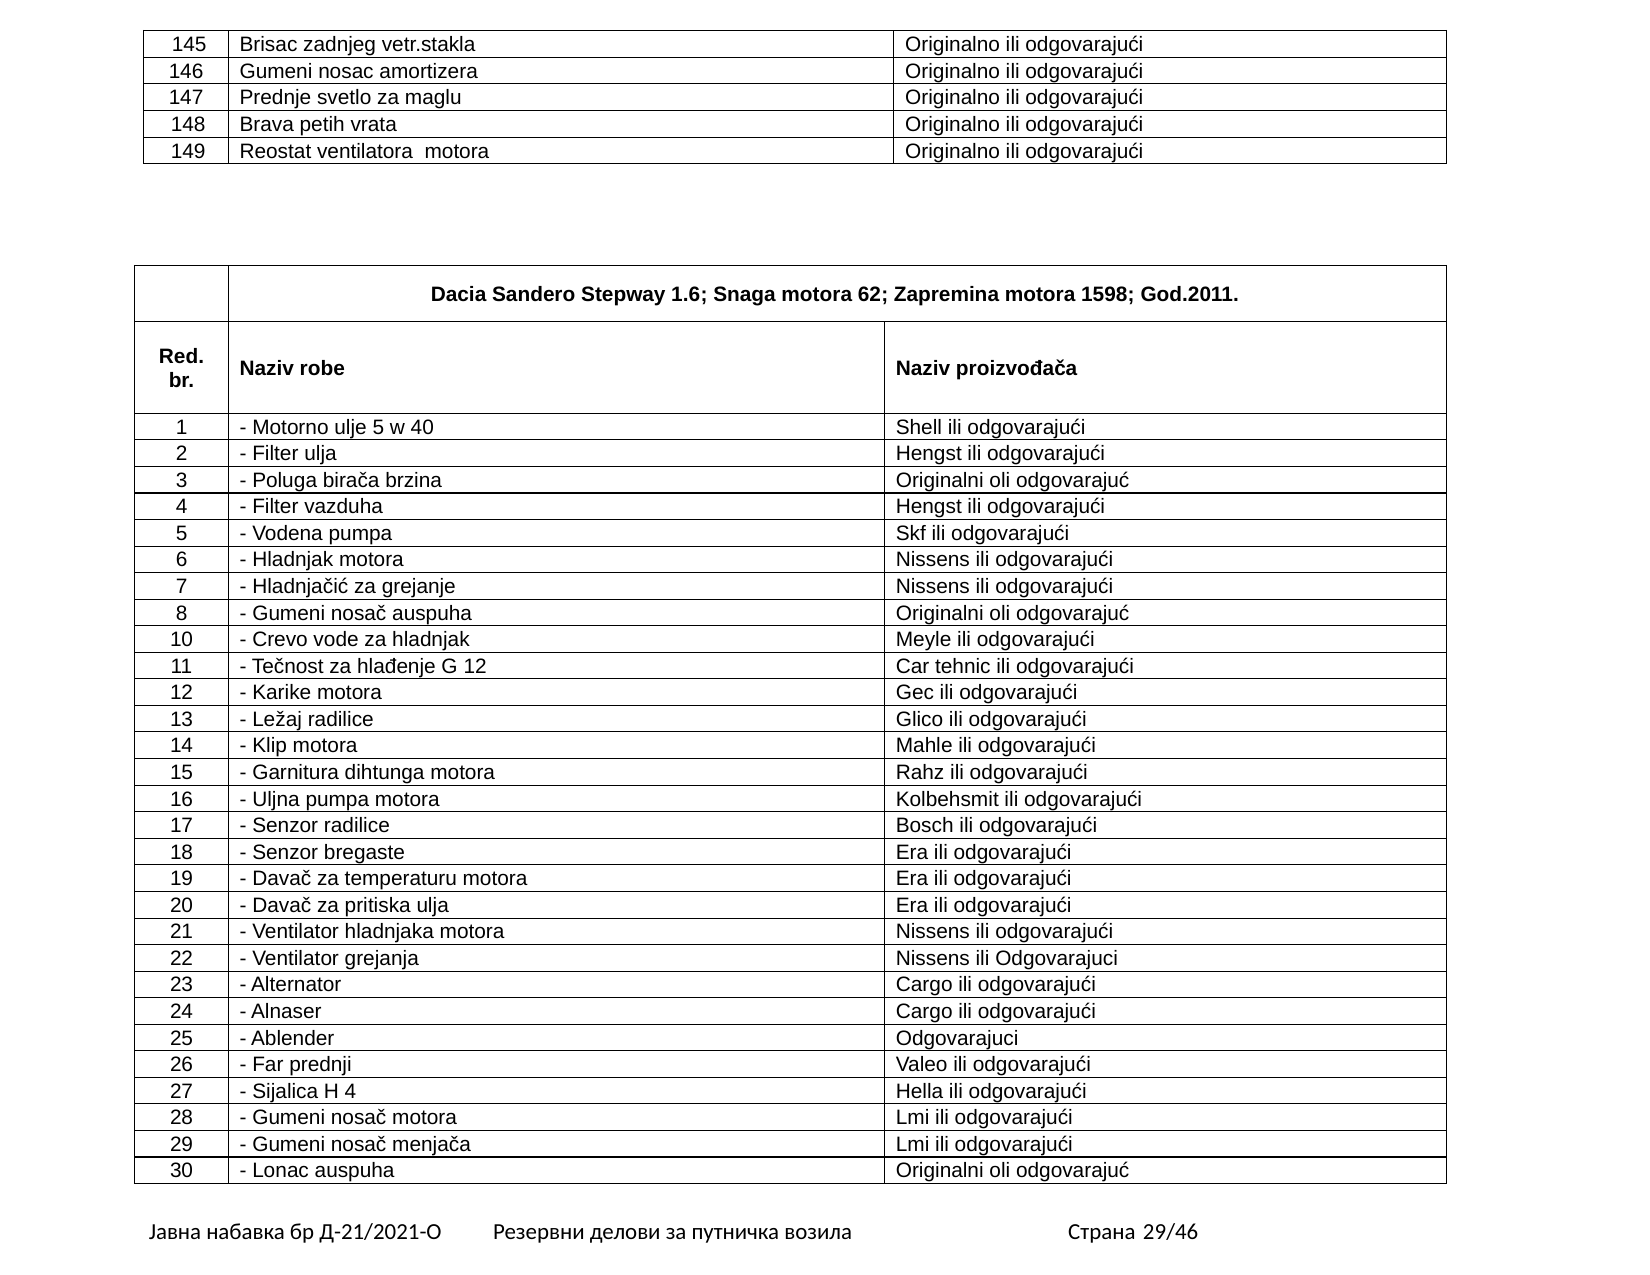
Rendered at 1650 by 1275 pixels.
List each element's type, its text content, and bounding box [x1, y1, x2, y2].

table_cell Originalno ili odgovarajući [894, 111, 1446, 137]
table_cell Originalni oli odgovarajuć [885, 1158, 1446, 1183]
table_cell 27 [135, 1078, 228, 1103]
table_cell - Uljna pumpa motora [229, 786, 884, 811]
table_cell Nissens ili Odgovarajuci [885, 945, 1446, 971]
table_cell Bosch ili odgovarajući [885, 812, 1446, 838]
table_cell - Sijalica H 4 [229, 1078, 884, 1103]
table_cell - Lonac auspuha [229, 1158, 884, 1183]
table_cell - Ventilator hladnjaka motora [229, 919, 884, 944]
table_header Dacia Sandero Stepway 1.6; Snaga motora 62; Zapremina motora 1598; God.2011. [229, 266, 1446, 321]
table_cell - Gumeni nosač auspuha [229, 600, 884, 625]
table_header [135, 266, 228, 321]
table_cell 17 [135, 812, 228, 838]
table_cell 30 [135, 1158, 228, 1183]
table_cell - Tečnost za hlađenje G 12 [229, 653, 884, 678]
table_cell - Hladnjačić za grejanje [229, 573, 884, 599]
table_cell 4 [135, 494, 228, 519]
table_cell 11 [135, 653, 228, 678]
table_cell 7 [135, 573, 228, 599]
table_cell Valeo ili odgovarajući [885, 1051, 1446, 1077]
table_cell - Alternator [229, 972, 884, 997]
table_cell Meyle ili odgovarajući [885, 626, 1446, 652]
table_cell Skf ili odgovarajući [885, 520, 1446, 546]
table_cell 1 [135, 414, 228, 439]
table_cell Brava petih vrata [229, 111, 893, 137]
table_cell Gec ili odgovarajući [885, 679, 1446, 705]
table_cell 2 [135, 440, 228, 466]
table_cell - Davač za pritiska ulja [229, 892, 884, 917]
table_cell - Crevo vode za hladnjak [229, 626, 884, 652]
table_cell Hengst ili odgovarajući [885, 440, 1446, 466]
table_cell 20 [135, 892, 228, 917]
table_cell 28 [135, 1104, 228, 1130]
table_cell 25 [135, 1025, 228, 1050]
table_cell - Garnitura dihtunga motora [229, 759, 884, 784]
table_cell 5 [135, 520, 228, 546]
table_cell Originalni oli odgovarajuć [885, 467, 1446, 492]
table_cell Brisac zadnjeg vetr.stakla [229, 31, 893, 57]
table_cell Nissens ili odgovarajući [885, 919, 1446, 944]
table_cell 147 [144, 84, 228, 110]
table_cell 24 [135, 998, 228, 1024]
table_cell 14 [135, 732, 228, 758]
table_cell 6 [135, 547, 228, 572]
table_cell Originalno ili odgovarajući [894, 31, 1446, 57]
table_cell 15 [135, 759, 228, 784]
table_cell 3 [135, 467, 228, 492]
table_cell Kolbehsmit ili odgovarajući [885, 786, 1446, 811]
table_cell Era ili odgovarajući [885, 892, 1446, 917]
table_cell - Karike motora [229, 679, 884, 705]
table_cell - Hladnjak motora [229, 547, 884, 572]
table_cell 19 [135, 865, 228, 891]
table_cell 29 [135, 1131, 228, 1156]
table_cell Originalno ili odgovarajući [894, 84, 1446, 110]
table_cell - Ablender [229, 1025, 884, 1050]
table_cell Red. br. [135, 322, 228, 413]
table_cell - Gumeni nosač motora [229, 1104, 884, 1130]
table_cell Originalno ili odgovarajući [894, 58, 1446, 83]
table_cell - Senzor radilice [229, 812, 884, 838]
table_cell Lmi ili odgovarajući [885, 1131, 1446, 1156]
table_cell 145 [144, 31, 228, 57]
table_cell Cargo ili odgovarajući [885, 972, 1446, 997]
table_cell Hella ili odgovarajući [885, 1078, 1446, 1103]
table_cell - Far prednji [229, 1051, 884, 1077]
table_cell Glico ili odgovarajući [885, 706, 1446, 731]
table_cell - Ventilator grejanja [229, 945, 884, 971]
table_cell Rahz ili odgovarajući [885, 759, 1446, 784]
table_cell - Alnaser [229, 998, 884, 1024]
table_cell Era ili odgovarajući [885, 839, 1446, 864]
table_cell Cargo ili odgovarajući [885, 998, 1446, 1024]
table_cell Hengst ili odgovarajući [885, 494, 1446, 519]
table_cell 26 [135, 1051, 228, 1077]
table_cell Era ili odgovarajući [885, 865, 1446, 891]
table_cell 21 [135, 919, 228, 944]
table_cell Originalno ili odgovarajući [894, 138, 1446, 163]
table_cell Naziv robe [229, 322, 884, 413]
table_cell 13 [135, 706, 228, 731]
table_cell - Davač za temperaturu motora [229, 865, 884, 891]
table_cell 22 [135, 945, 228, 971]
table_cell Lmi ili odgovarajući [885, 1104, 1446, 1130]
table_cell 12 [135, 679, 228, 705]
table_cell - Klip motora [229, 732, 884, 758]
table_cell 149 [144, 138, 228, 163]
table_cell - Gumeni nosač menjača [229, 1131, 884, 1156]
table_cell 18 [135, 839, 228, 864]
table_cell - Vodena pumpa [229, 520, 884, 546]
table_cell 16 [135, 786, 228, 811]
table_cell - Filter ulja [229, 440, 884, 466]
table_cell Reostat ventilatora motora [229, 138, 893, 163]
table_cell - Motorno ulje 5 w 40 [229, 414, 884, 439]
table_cell 23 [135, 972, 228, 997]
table_cell - Filter vazduha [229, 494, 884, 519]
table_cell Originalni oli odgovarajuć [885, 600, 1446, 625]
table_cell - Ležaj radilice [229, 706, 884, 731]
table_cell Car tehnic ili odgovarajući [885, 653, 1446, 678]
table_cell 8 [135, 600, 228, 625]
table_cell Odgovarajuci [885, 1025, 1446, 1050]
table_cell - Senzor bregaste [229, 839, 884, 864]
table_cell Shell ili odgovarajući [885, 414, 1446, 439]
table_cell Gumeni nosac amortizera [229, 58, 893, 83]
table_cell Nissens ili odgovarajući [885, 547, 1446, 572]
table_cell Prednje svetlo za maglu [229, 84, 893, 110]
table_cell Nissens ili odgovarajući [885, 573, 1446, 599]
table_cell - Poluga birača brzina [229, 467, 884, 492]
table_cell Mahle ili odgovarajući [885, 732, 1446, 758]
table_cell 146 [144, 58, 228, 83]
table_cell 148 [144, 111, 228, 137]
table_cell 10 [135, 626, 228, 652]
table_cell Naziv proizvođača [885, 322, 1446, 413]
